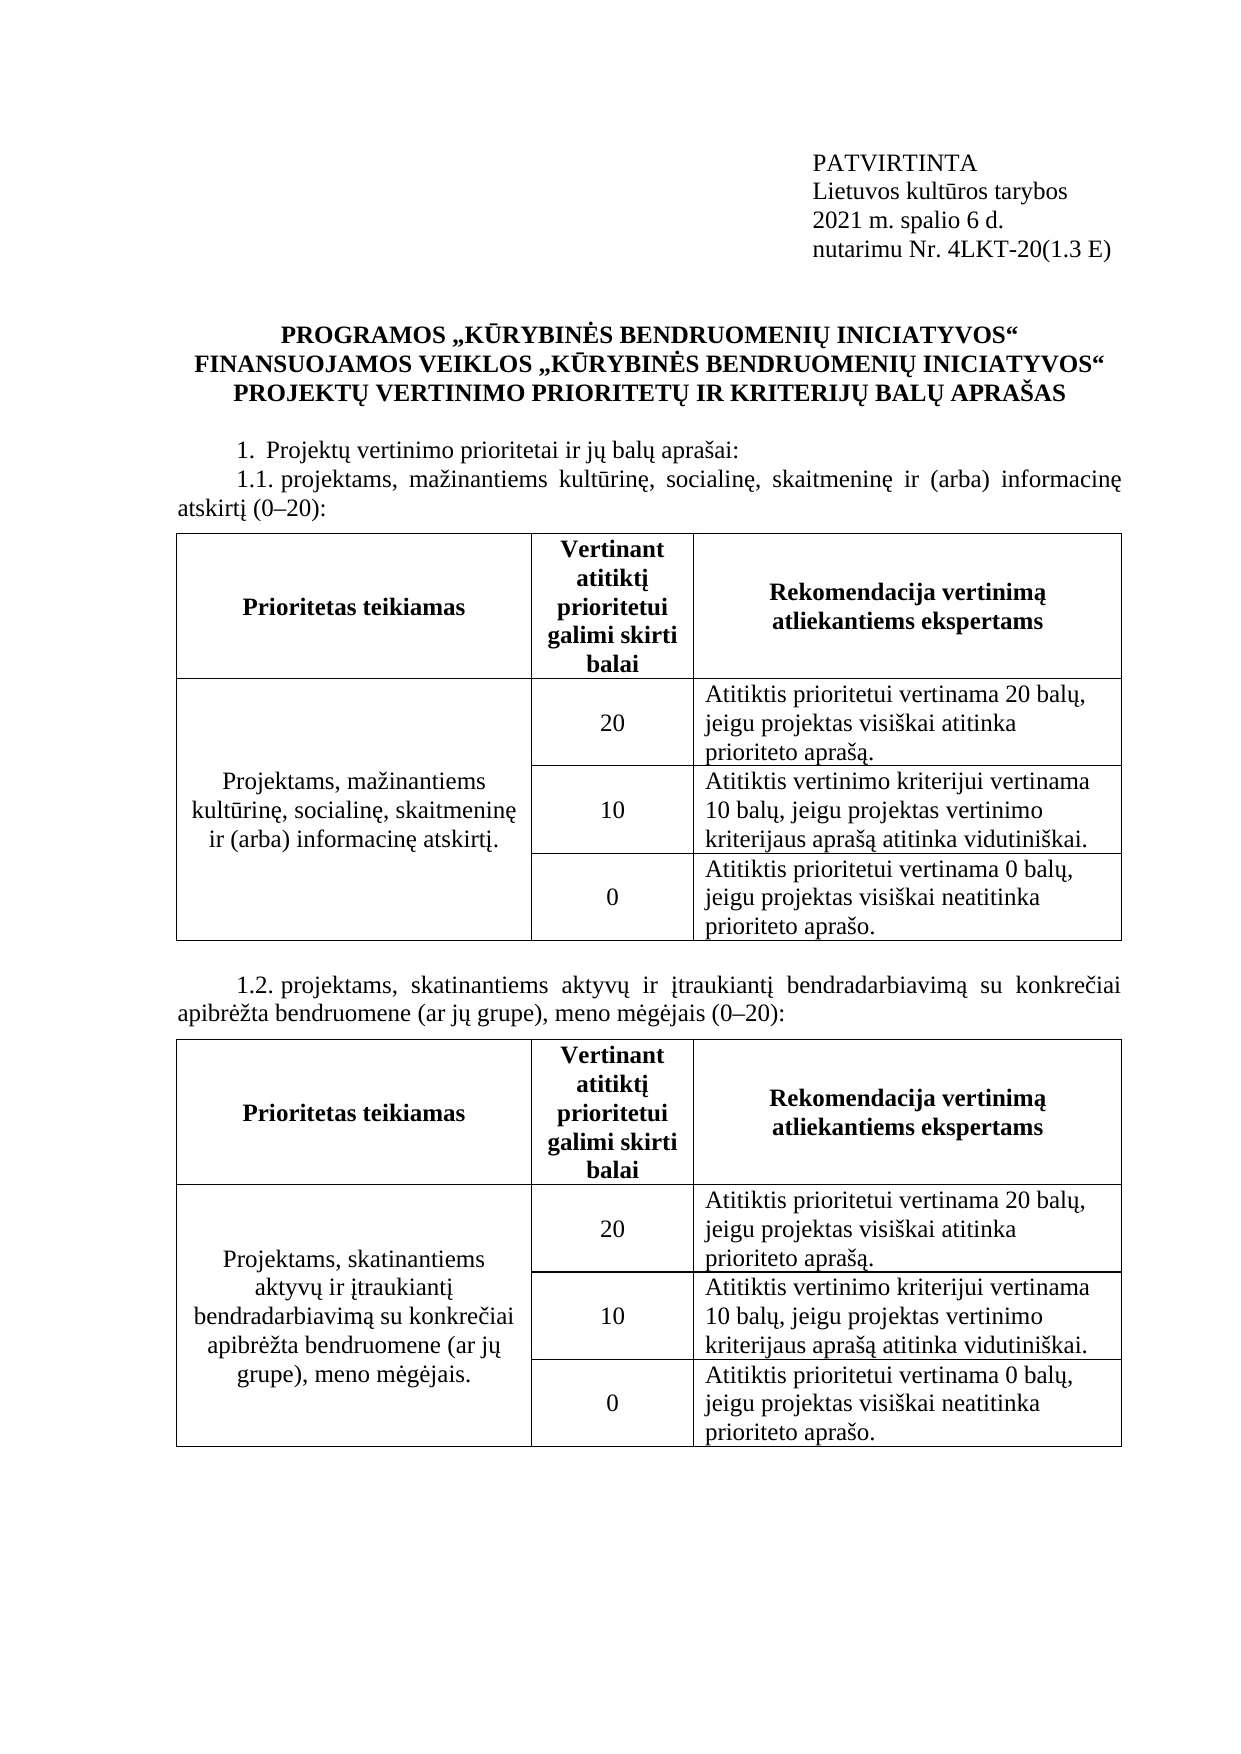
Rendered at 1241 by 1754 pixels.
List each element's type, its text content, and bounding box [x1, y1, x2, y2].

table_cell Atitiktis prioritetui vertinama 0 balų, jeigu projektas visiškai neatitinka prioriteto aprašo. [694, 854, 1121, 940]
table_header Prioritetas teikiamas [177, 1040, 531, 1184]
text 1.1. projektams, mažinantiems kultūrinę, socialinę, skaitmeninę ir (arba) informacinę atskirtį (0–20): [177, 464, 1122, 521]
text PATVIRTINTA [812, 148, 1122, 176]
table_header Vertinant atitiktį prioritetui galimi skirti balai [532, 534, 693, 678]
text PROGRAMOS „KŪRYBINĖS BENDRUOMENIŲ INICIATYVOS“ FINANSUOJAMOS VEIKLOS „KŪRYBINĖS BENDRUOMENIŲ INICIATYVOS“ PROJEKTŲ VERTINIMO PRIORITETŲ IR KRITERIJŲ BALŲ APRAŠAS [177, 320, 1122, 406]
table_header Prioritetas teikiamas [177, 534, 531, 678]
table_header Rekomendacija vertinimą atliekantiems ekspertams [694, 534, 1121, 678]
table_header Rekomendacija vertinimą atliekantiems ekspertams [694, 1040, 1121, 1184]
table_cell 10 [532, 766, 693, 853]
text Lietuvos kultūros tarybos [812, 176, 1122, 205]
table_cell 20 [532, 679, 693, 765]
text 2021 m. spalio 6 d. [812, 205, 1122, 234]
table_cell Atitiktis prioritetui vertinama 0 balų, jeigu projektas visiškai neatitinka prioriteto aprašo. [694, 1360, 1121, 1446]
text nutarimu Nr. 4LKT-20(1.3 E) [812, 234, 1122, 263]
table_cell Atitiktis prioritetui vertinama 20 balų, jeigu projektas visiškai atitinka prioriteto aprašą. [694, 679, 1121, 765]
table_cell Atitiktis vertinimo kriterijui vertinama 10 balų, jeigu projektas vertinimo kriterijaus aprašą atitinka vidutiniškai. [694, 766, 1121, 853]
table_cell Atitiktis prioritetui vertinama 20 balų, jeigu projektas visiškai atitinka prioriteto aprašą. [694, 1185, 1121, 1271]
table_cell 0 [532, 854, 693, 940]
table_cell Projektams, skatinantiems aktyvų ir įtraukiantį bendradarbiavimą su konkrečiai apibrėžta bendruomene (ar jų grupe), meno mėgėjais. [177, 1185, 531, 1446]
table_cell Atitiktis vertinimo kriterijui vertinama 10 balų, jeigu projektas vertinimo kriterijaus aprašą atitinka vidutiniškai. [694, 1273, 1121, 1359]
text 1.2. projektams, skatinantiems aktyvų ir įtraukiantį bendradarbiavimą su konkrečiai apibrėžta bendruomene (ar jų grupe), meno mėgėjais (0–20): [177, 970, 1122, 1027]
table_cell Projektams, mažinantiems kultūrinę, socialinę, skaitmeninę ir (arba) informacinę atskirtį. [177, 679, 531, 940]
text 1. Projektų vertinimo prioritetai ir jų balų aprašai: [177, 435, 1122, 464]
table_cell 0 [532, 1360, 693, 1446]
table_cell 20 [532, 1185, 693, 1271]
table_cell 10 [532, 1273, 693, 1359]
table_header Vertinant atitiktį prioritetui galimi skirti balai [532, 1040, 693, 1184]
